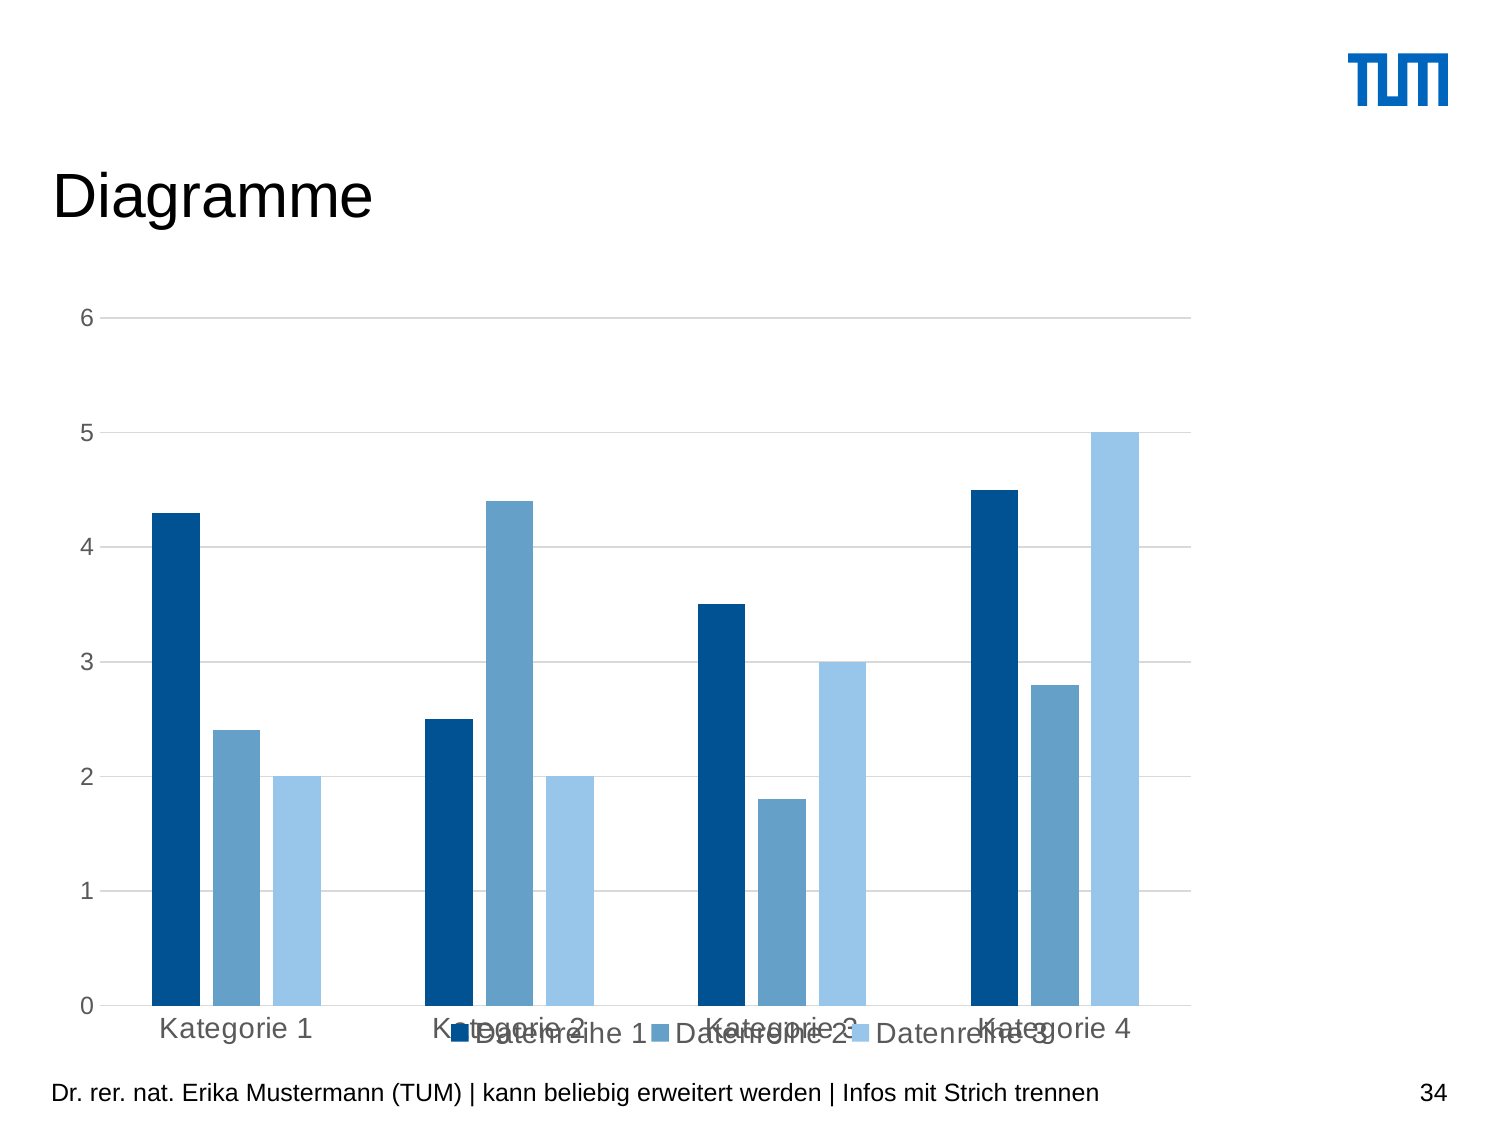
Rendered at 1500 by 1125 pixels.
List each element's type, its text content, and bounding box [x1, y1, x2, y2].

footer Dr. rer. nat. Erika Mustermann (TUM) | kann beliebig erweitert werden | Infos mit Strich trennen [51, 1061, 1112, 1122]
slide_number [1112, 1061, 1448, 1122]
title Diagramme [52, 163, 1449, 231]
chart [52, 289, 1449, 1060]
